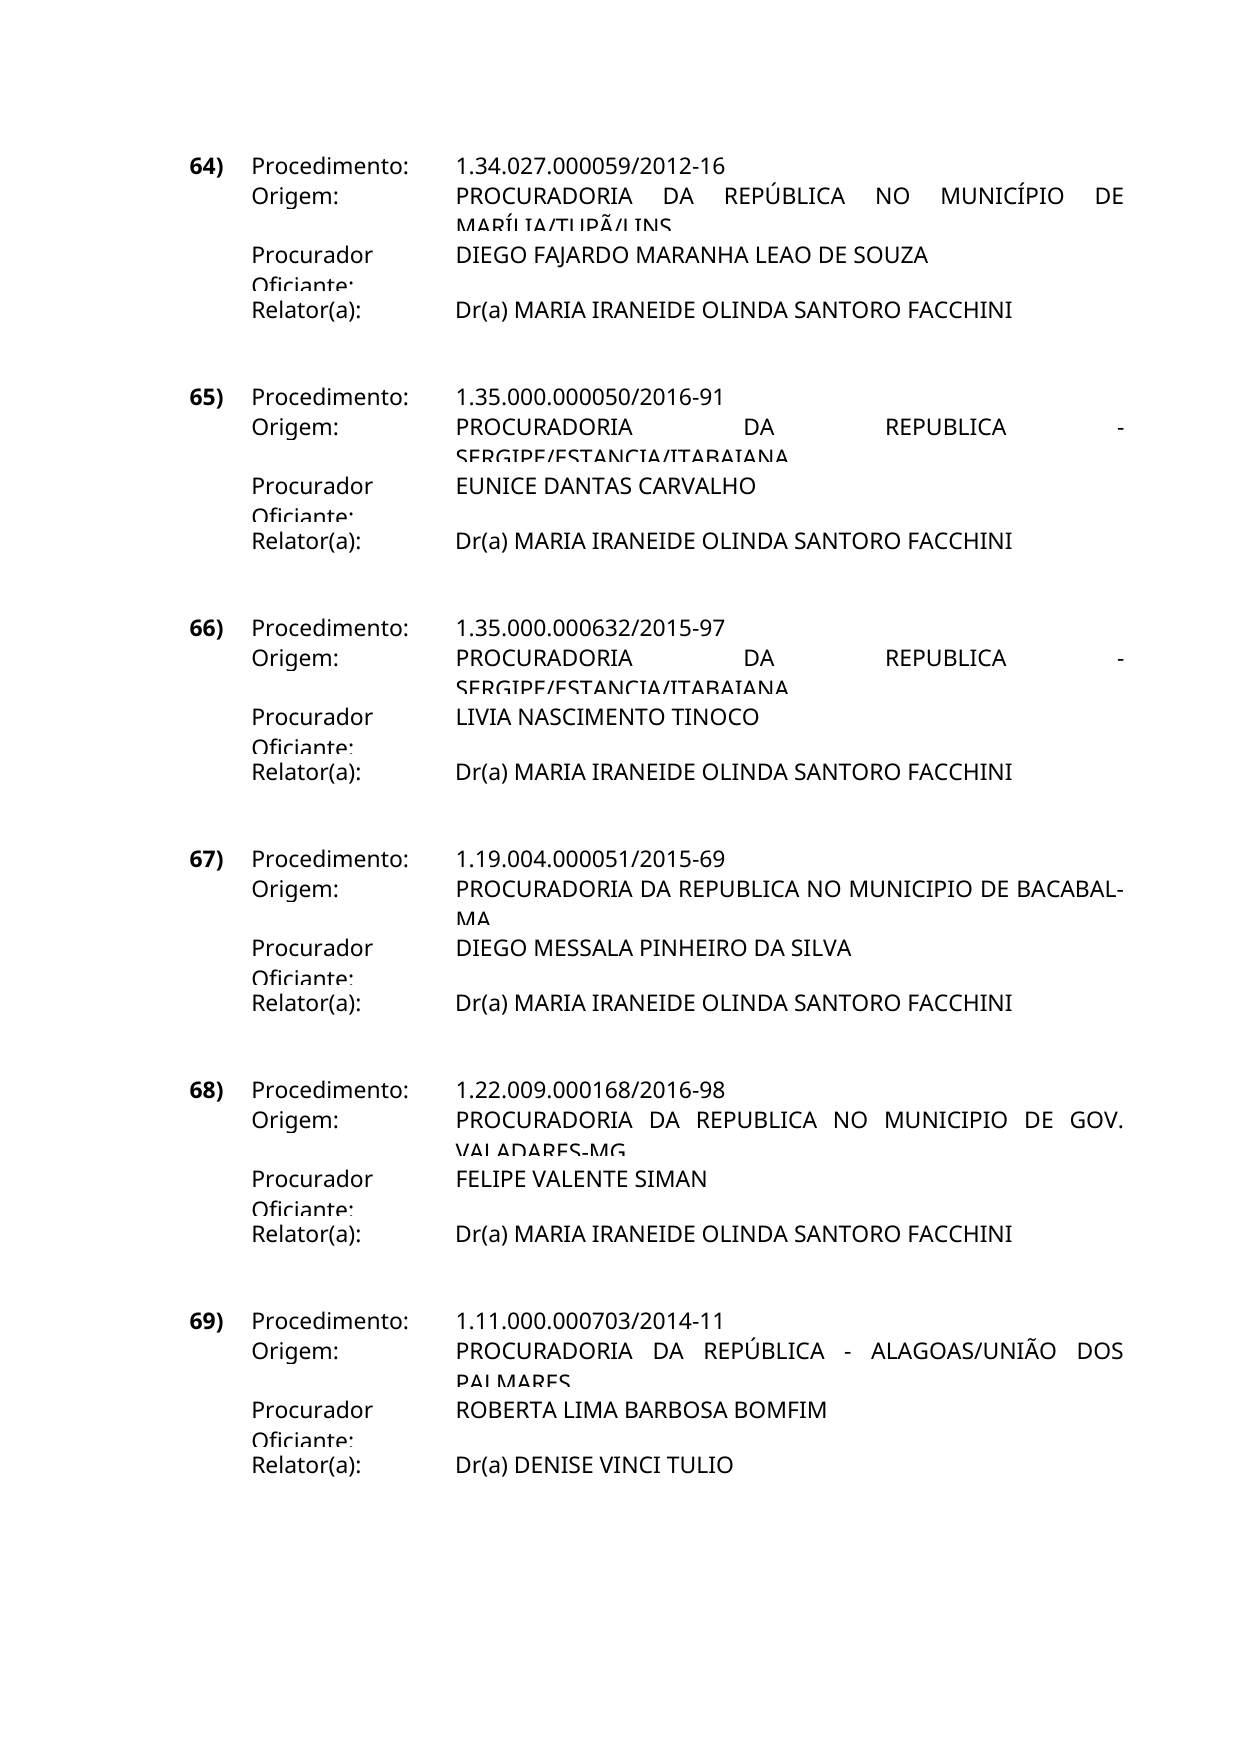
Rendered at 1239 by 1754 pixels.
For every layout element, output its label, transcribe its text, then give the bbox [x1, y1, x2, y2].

table_cell 67) [189, 843, 251, 872]
table_cell [189, 231, 251, 238]
table_cell Procurador Oficiante: [251, 1163, 455, 1215]
table_cell [0, 324, 189, 381]
table_cell [0, 381, 189, 409]
table_cell [189, 555, 251, 612]
table_cell [1125, 150, 1239, 178]
table_cell [1125, 209, 1239, 231]
table_cell [189, 324, 251, 381]
table_cell [0, 411, 189, 439]
table_cell [1125, 612, 1239, 641]
table_cell [189, 1364, 251, 1386]
table_cell [1125, 1335, 1239, 1364]
table_cell [1125, 1155, 1239, 1163]
table_cell [0, 1017, 189, 1074]
table_cell [0, 1394, 189, 1445]
table_cell Origem: [251, 873, 455, 902]
table_cell [1125, 756, 1239, 786]
table_cell [1125, 1364, 1239, 1386]
table_cell [251, 1017, 455, 1074]
table_header [455, 0, 1124, 150]
table_cell [1125, 1394, 1239, 1445]
table_cell [1125, 1017, 1239, 1074]
table_cell [189, 1449, 251, 1479]
table_cell [1125, 525, 1239, 555]
table_cell [189, 642, 251, 671]
table_cell [251, 231, 455, 238]
table_cell [1125, 1305, 1239, 1334]
table_cell [0, 1449, 189, 1479]
table_cell [1125, 239, 1239, 289]
table_cell Origem: [251, 642, 455, 671]
table_cell [189, 462, 251, 469]
table_cell [455, 786, 1124, 843]
table_cell [189, 411, 251, 439]
table_header [0, 0, 189, 150]
table_cell [251, 555, 455, 612]
table_header Relator(a): [251, 1449, 455, 1478]
table_cell [1125, 470, 1239, 521]
table_cell [0, 1386, 189, 1394]
table_cell [1125, 440, 1239, 462]
table_cell PROCURADORIA DA REPUBLICA NO MUNICIPIO DE BACABAL-MA [455, 873, 1124, 924]
table_cell [251, 924, 455, 932]
table_cell PROCURADORIA DA REPUBLICA - SERGIPE/ESTANCIA/ITABAIANA [455, 642, 1124, 693]
table_cell FELIPE VALENTE SIMAN [455, 1163, 1124, 1214]
table_cell 1.35.000.000632/2015-97 [455, 612, 1124, 641]
table_cell [1125, 786, 1239, 843]
table_cell [189, 924, 251, 932]
table_cell Procurador Oficiante: [251, 932, 455, 984]
table_cell DIEGO MESSALA PINHEIRO DA SILVA [455, 932, 1124, 983]
table_cell Procedimento: [251, 612, 455, 641]
table_header Dr(a) MARIA IRANEIDE OLINDA SANTORO FACCHINI [455, 987, 1122, 1016]
table_cell [1125, 701, 1239, 752]
table_cell [1125, 924, 1239, 932]
table_cell [0, 932, 189, 983]
table_cell [251, 693, 455, 701]
table_cell [251, 786, 455, 843]
table_cell [189, 239, 251, 289]
table_header Dr(a) MARIA IRANEIDE OLINDA SANTORO FACCHINI [455, 525, 1122, 554]
table_cell [251, 902, 455, 924]
table_cell [1125, 902, 1239, 924]
table_cell [251, 209, 455, 231]
table_cell [1125, 932, 1239, 983]
table_cell 69) [189, 1305, 251, 1334]
table_cell [0, 150, 189, 178]
table_cell [0, 612, 189, 641]
table_cell [1125, 294, 1239, 324]
table_cell [189, 1394, 251, 1445]
table_cell [189, 786, 251, 843]
table_cell [0, 1074, 189, 1103]
table_cell 1.19.004.000051/2015-69 [455, 843, 1124, 872]
table_cell LIVIA NASCIMENTO TINOCO [455, 701, 1124, 752]
table_cell [189, 1248, 251, 1305]
table_cell [0, 1218, 189, 1248]
table_cell 68) [189, 1074, 251, 1103]
table_header Relator(a): [251, 987, 455, 1016]
table_cell [1125, 1248, 1239, 1305]
table_cell [0, 1155, 189, 1163]
table_cell PROCURADORIA DA REPÚBLICA NO MUNICÍPIO DE MARÍLIA/TUPÃ/LINS [455, 180, 1124, 231]
table_cell [455, 1017, 1124, 1074]
table_cell [0, 1163, 189, 1214]
table_cell [1125, 1386, 1239, 1394]
table_cell Procurador Oficiante: [251, 470, 455, 522]
table_cell [0, 1305, 189, 1334]
table_cell Procurador Oficiante: [251, 1394, 455, 1446]
table_cell [189, 1133, 251, 1155]
table_header Relator(a): [251, 1218, 455, 1247]
table_cell [251, 440, 455, 462]
table_cell [1125, 381, 1239, 409]
table_cell Origem: [251, 180, 455, 208]
table_cell ROBERTA LIMA BARBOSA BOMFIM [455, 1394, 1124, 1445]
table_cell EUNICE DANTAS CARVALHO [455, 470, 1124, 521]
table_cell [189, 525, 251, 555]
table_cell PROCURADORIA DA REPUBLICA NO MUNICIPIO DE GOV. VALADARES-MG [455, 1104, 1124, 1155]
table_header Relator(a): [251, 294, 455, 323]
table_cell [251, 1133, 455, 1155]
table_cell [1125, 693, 1239, 701]
table_cell [1125, 987, 1239, 1017]
table_cell [0, 294, 189, 324]
table_cell [0, 987, 189, 1017]
table_cell [455, 1386, 1124, 1394]
table_cell [0, 440, 189, 462]
table_cell [1125, 1163, 1239, 1214]
table_cell [189, 693, 251, 701]
table_cell Procedimento: [251, 1074, 455, 1103]
table_cell [1125, 1449, 1239, 1479]
table_cell [189, 1335, 251, 1364]
table_cell [189, 1386, 251, 1394]
table_cell [189, 180, 251, 208]
table_cell PROCURADORIA DA REPÚBLICA - ALAGOAS/UNIÃO DOS PALMARES [455, 1335, 1124, 1386]
table_cell [0, 924, 189, 932]
table_cell [0, 239, 189, 289]
table_cell [189, 209, 251, 231]
table_cell [189, 902, 251, 924]
table_cell [455, 462, 1124, 469]
table_cell [0, 642, 189, 671]
table_cell Origem: [251, 1335, 455, 1364]
table_cell [0, 231, 189, 238]
table_cell [0, 525, 189, 555]
table_cell Procurador Oficiante: [251, 239, 455, 291]
table_cell [189, 671, 251, 693]
table_cell [189, 294, 251, 324]
table_cell [0, 1133, 189, 1155]
table_cell [251, 462, 455, 469]
table_cell [455, 1248, 1124, 1305]
table_header Relator(a): [251, 525, 455, 554]
table_cell 64) [189, 150, 251, 178]
table_cell [251, 1364, 455, 1386]
table_header Dr(a) MARIA IRANEIDE OLINDA SANTORO FACCHINI [455, 294, 1122, 323]
table_cell Procedimento: [251, 381, 455, 409]
table_cell [189, 1017, 251, 1074]
table_cell [189, 1104, 251, 1133]
table_cell 1.34.027.000059/2012-16 [455, 150, 1124, 178]
table_cell [1125, 462, 1239, 469]
table_header [1125, 0, 1239, 150]
table_header [251, 0, 455, 150]
table_cell [1125, 411, 1239, 439]
table_header Dr(a) MARIA IRANEIDE OLINDA SANTORO FACCHINI [455, 756, 1122, 785]
table_cell [0, 1104, 189, 1133]
table_cell [455, 693, 1124, 701]
table_cell [0, 1364, 189, 1386]
table_cell [251, 671, 455, 693]
table_header [189, 0, 251, 150]
table_cell 66) [189, 612, 251, 641]
table_cell [1125, 1074, 1239, 1103]
table_cell [455, 555, 1124, 612]
table_cell [1125, 642, 1239, 671]
table_header Dr(a) DENISE VINCI TULIO [455, 1449, 1122, 1478]
table_cell [1125, 671, 1239, 693]
table_cell [0, 693, 189, 701]
table_cell [189, 873, 251, 902]
table_cell [1125, 180, 1239, 208]
table_cell [1125, 843, 1239, 872]
table_cell 1.22.009.000168/2016-98 [455, 1074, 1124, 1103]
table_cell [1125, 873, 1239, 902]
table_cell PROCURADORIA DA REPUBLICA - SERGIPE/ESTANCIA/ITABAIANA [455, 411, 1124, 462]
table_cell [455, 924, 1124, 932]
table_cell [1125, 555, 1239, 612]
table_header Relator(a): [251, 756, 455, 785]
table_cell [0, 701, 189, 752]
table_cell [1125, 1133, 1239, 1155]
table_cell [0, 462, 189, 469]
table_cell [189, 987, 251, 1017]
table_cell [251, 1248, 455, 1305]
table_cell 65) [189, 381, 251, 409]
table_cell [1125, 324, 1239, 381]
table_cell [1125, 231, 1239, 238]
table_cell [0, 470, 189, 521]
table_cell [0, 873, 189, 902]
table_cell [0, 555, 189, 612]
table_cell Procedimento: [251, 150, 455, 178]
table_cell [189, 701, 251, 752]
table_cell [189, 470, 251, 521]
table_cell [455, 231, 1124, 238]
table_cell [455, 1155, 1124, 1163]
table_cell [189, 1163, 251, 1214]
table_cell [189, 756, 251, 786]
table_cell 1.11.000.000703/2014-11 [455, 1305, 1124, 1334]
table_cell [455, 324, 1124, 381]
table_cell [0, 180, 189, 208]
table_cell [251, 324, 455, 381]
table_cell [251, 1386, 455, 1394]
table_cell [0, 786, 189, 843]
table_cell [189, 1155, 251, 1163]
table_cell Origem: [251, 1104, 455, 1133]
table_header Dr(a) MARIA IRANEIDE OLINDA SANTORO FACCHINI [455, 1218, 1122, 1247]
table_cell [1125, 1218, 1239, 1248]
table_cell Origem: [251, 411, 455, 439]
table_cell [0, 843, 189, 872]
table_cell [0, 902, 189, 924]
table_cell Procedimento: [251, 843, 455, 872]
table_cell Procedimento: [251, 1305, 455, 1334]
table_cell [251, 1155, 455, 1163]
table_cell [0, 209, 189, 231]
table_cell [0, 671, 189, 693]
table_cell [189, 440, 251, 462]
table_cell [189, 932, 251, 983]
table_cell [0, 756, 189, 786]
table_cell [1125, 1104, 1239, 1133]
table_cell Procurador Oficiante: [251, 701, 455, 753]
table_cell [189, 1218, 251, 1248]
table_cell 1.35.000.000050/2016-91 [455, 381, 1124, 409]
table_cell DIEGO FAJARDO MARANHA LEAO DE SOUZA [455, 239, 1124, 289]
table_cell [0, 1248, 189, 1305]
table_cell [0, 1335, 189, 1364]
